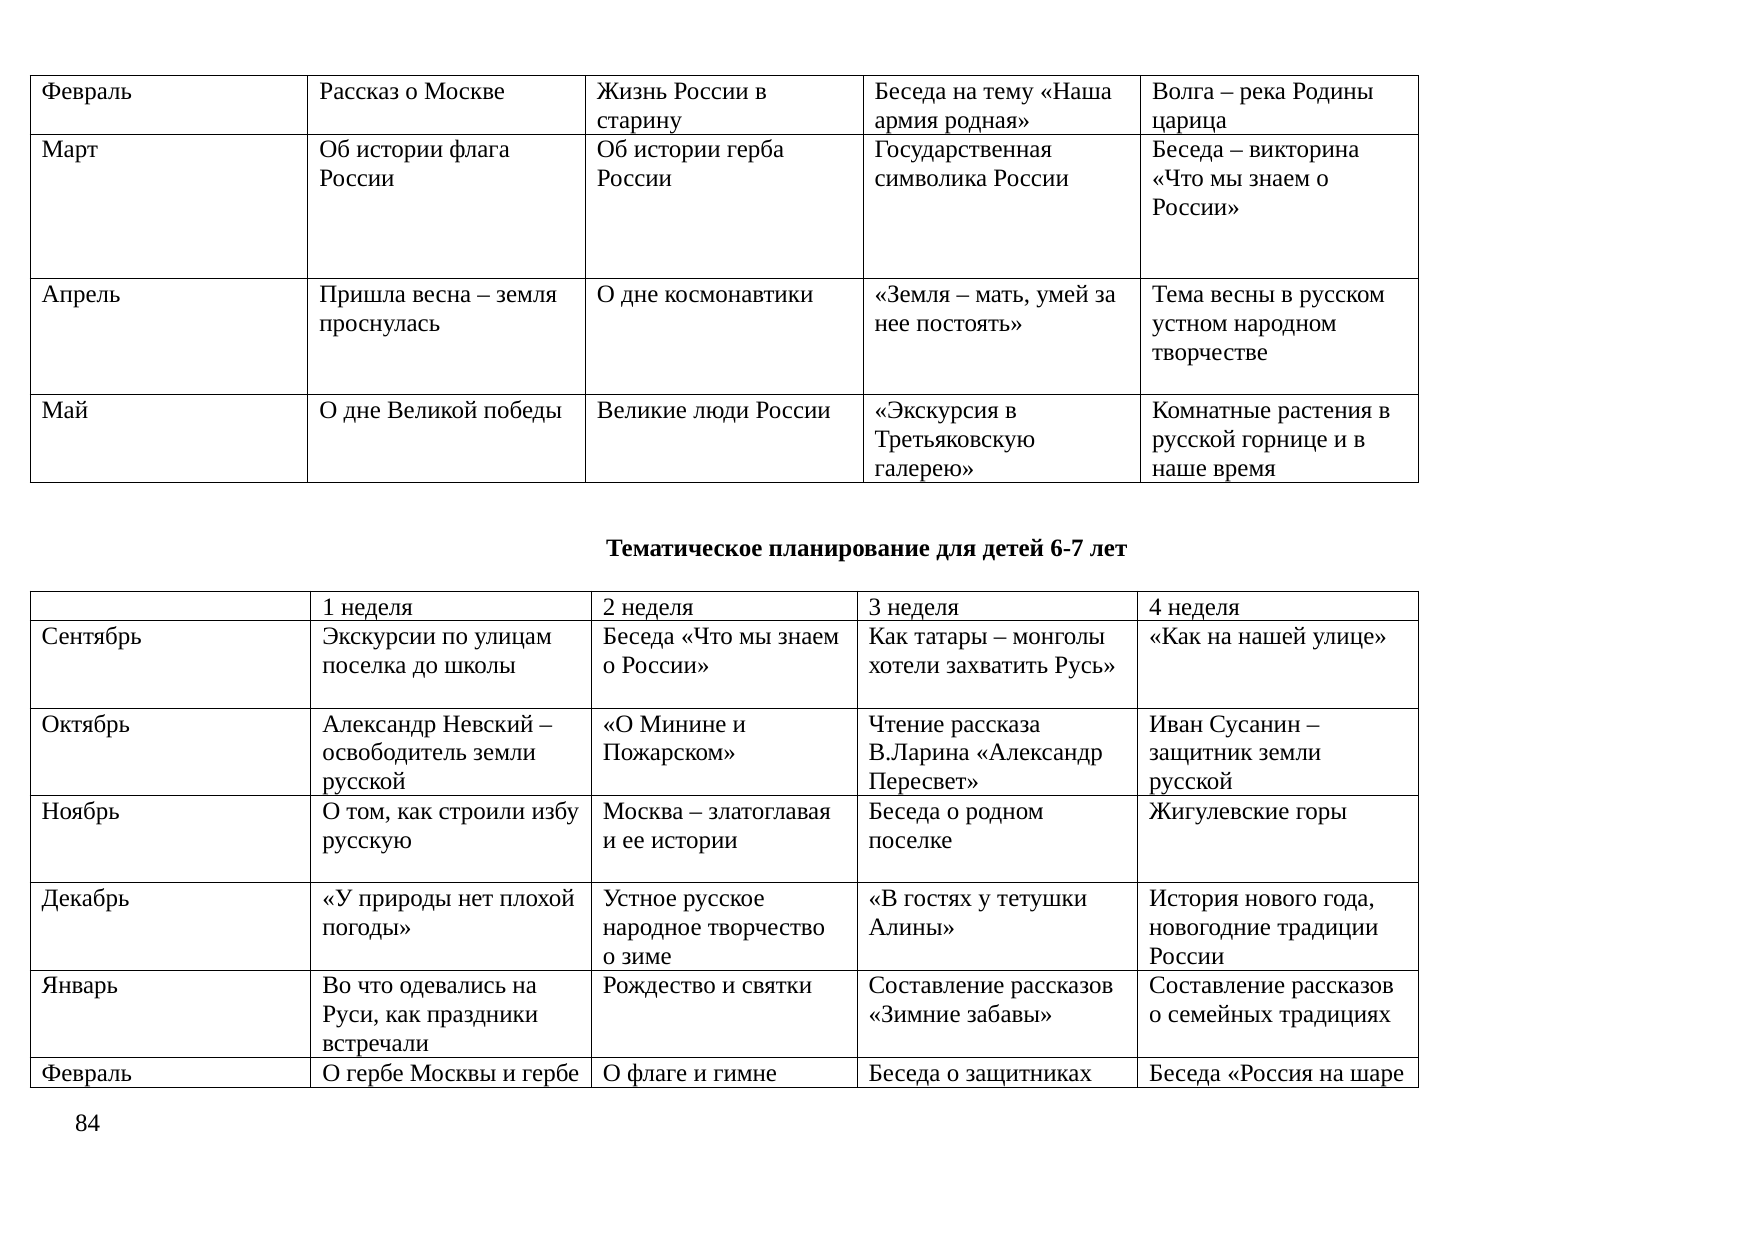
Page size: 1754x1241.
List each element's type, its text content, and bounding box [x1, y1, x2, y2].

text Тематическое планирование для детей 6-7 лет [75, 533, 1658, 562]
table_cell Май [31, 395, 307, 482]
table_cell Составление рассказов «Зимние забавы» [858, 971, 1137, 1057]
table_cell «В гостях у тетушки Алины» [858, 883, 1137, 969]
table_cell Беседа «Россия на шаре [1138, 1058, 1418, 1087]
table_cell Декабрь [31, 883, 310, 969]
table_cell Февраль [31, 1058, 310, 1087]
table_cell Экскурсии по улицам поселка до школы [311, 621, 591, 708]
table_cell «О Минине и Пожарском» [592, 709, 857, 795]
table_cell Беседа о родном поселке [858, 796, 1137, 882]
table_cell История нового года, новогодние традиции России [1138, 883, 1418, 969]
table_header 3 неделя [858, 592, 1137, 620]
table_cell Февраль [31, 76, 307, 133]
table_cell Устное русское народное творчество о зиме [592, 883, 857, 969]
table_cell Составление рассказов о семейных традициях [1138, 971, 1418, 1057]
table_cell Октябрь [31, 709, 310, 795]
table_cell Сентябрь [31, 621, 310, 708]
table_cell Беседа – викторина «Что мы знаем о России» [1141, 135, 1418, 278]
table_cell О гербе Москвы и гербе [311, 1058, 591, 1087]
table_cell Апрель [31, 279, 307, 394]
table_cell Иван Сусанин – защитник земли русской [1138, 709, 1418, 795]
table_cell Рассказ о Москве [308, 76, 585, 133]
table_cell Об истории герба России [586, 135, 863, 278]
table_cell Беседа на тему «Наша армия родная» [864, 76, 1140, 133]
table_cell Чтение рассказа В.Ларина «Александр Пересвет» [858, 709, 1137, 795]
table_header [31, 592, 310, 620]
table_cell Тема весны в русском устном народном творчестве [1141, 279, 1418, 394]
table_header 1 неделя [311, 592, 591, 620]
table_cell «Как на нашей улице» [1138, 621, 1418, 708]
table_cell «Экскурсия в Третьяковскую галерею» [864, 395, 1140, 482]
table_cell Комнатные растения в русской горнице и в наше время [1141, 395, 1418, 482]
table_cell «Земля – мать, умей за нее постоять» [864, 279, 1140, 394]
table_cell Беседа «Что мы знаем о России» [592, 621, 857, 708]
table_cell Во что одевались на Руси, как праздники встречали [311, 971, 591, 1057]
table_header 2 неделя [592, 592, 857, 620]
table_cell Великие люди России [586, 395, 863, 482]
table_cell «У природы нет плохой погоды» [311, 883, 591, 969]
table_cell Жигулевские горы [1138, 796, 1418, 882]
table_cell Январь [31, 971, 310, 1057]
table_cell Волга – река Родины царица [1141, 76, 1418, 133]
table_cell Александр Невский – освободитель земли русской [311, 709, 591, 795]
table_cell Рождество и святки [592, 971, 857, 1057]
table_cell Как татары – монголы хотели захватить Русь» [858, 621, 1137, 708]
table_cell Март [31, 135, 307, 278]
table_cell Москва – златоглавая и ее истории [592, 796, 857, 882]
table_cell Пришла весна – земля проснулась [308, 279, 585, 394]
table_cell О дне Великой победы [308, 395, 585, 482]
table_header 4 неделя [1138, 592, 1418, 620]
table_cell Беседа о защитниках [858, 1058, 1137, 1087]
table_cell О дне космонавтики [586, 279, 863, 394]
table_cell Государственная символика России [864, 135, 1140, 278]
table_cell О флаге и гимне [592, 1058, 857, 1087]
table_cell Ноябрь [31, 796, 310, 882]
table_cell Об истории флага России [308, 135, 585, 278]
table_cell О том, как строили избу русскую [311, 796, 591, 882]
table_cell Жизнь России в старину [586, 76, 863, 133]
